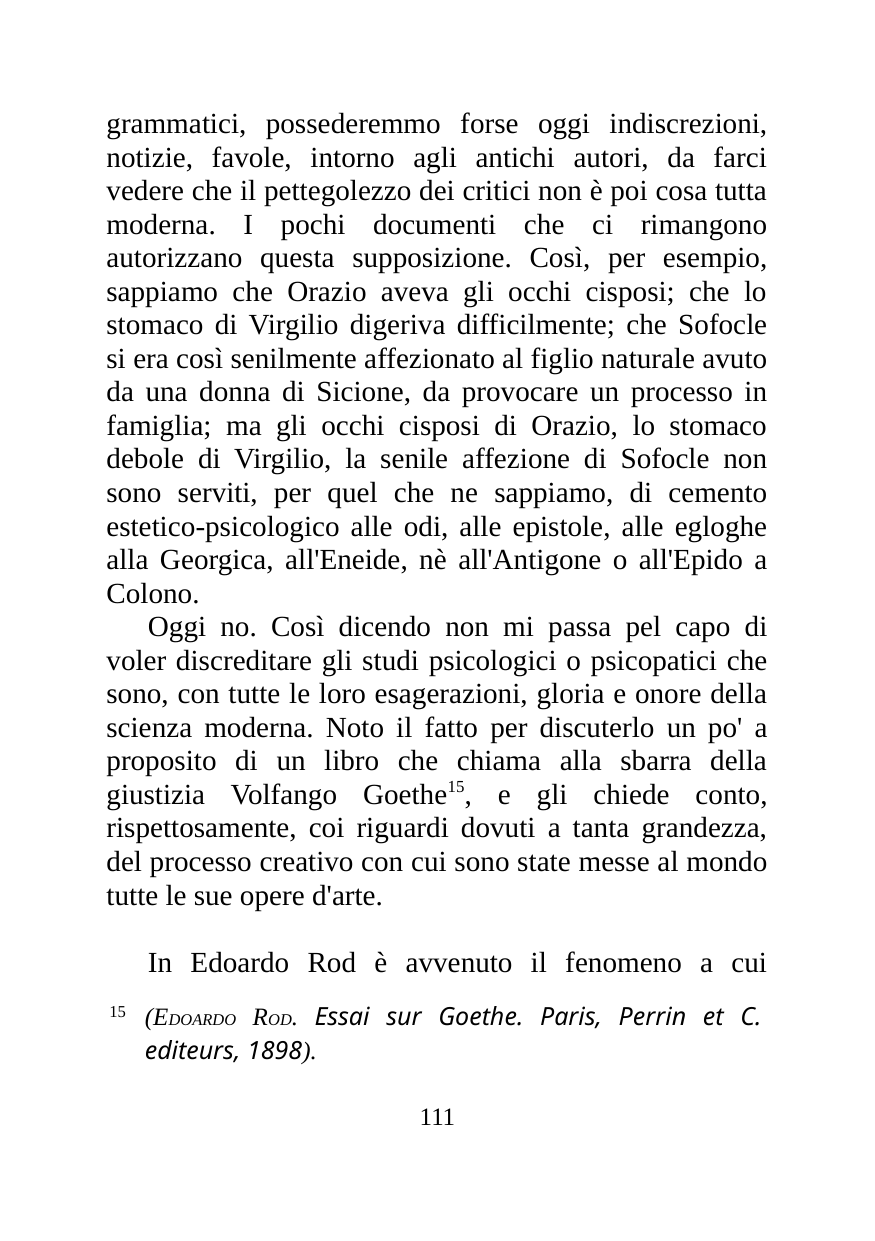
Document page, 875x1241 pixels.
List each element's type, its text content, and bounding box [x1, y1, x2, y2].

text In Edoardo Rod è avvenuto il fenomeno a cui [106, 945, 768, 978]
text (Edoardo Rod. Essai sur Goethe. Paris, Perrin et C. editeurs, 1898). [106, 996, 768, 1070]
text Oggi no. Così dicendo non mi passa pel capo di voler discreditare gli studi psicologici o psicopatici che sono, con tutte le loro esagerazioni, gloria e onore della scienza moderna. Noto il fatto per discuterlo un po' a proposito di un libro che chiama alla sbarra della giustizia Volfango Goethe, e gli chiede conto, rispettosamente, coi riguardi dovuti a tanta grandezza, del processo creativo con cui sono state messe al mondo tutte le sue opere d'arte. [106, 609, 768, 911]
text grammatici, possederemmo forse oggi indiscrezioni, notizie, favole, intorno agli antichi autori, da farci vedere che il pettegolezzo dei critici non è poi cosa tutta moderna. I pochi documenti che ci rimangono autorizzano questa supposizione. Così, per esempio, sappiamo che Orazio aveva gli occhi cisposi; che lo stomaco di Virgilio digeriva difficilmente; che Sofocle si era così senilmente affezionato al figlio naturale avuto da una donna di Sicione, da provocare un processo in famiglia; ma gli occhi cisposi di Orazio, lo stomaco debole di Virgilio, la senile affezione di Sofocle non sono serviti, per quel che ne sappiamo, di cemento estetico-psicologico alle odi, alle epistole, alle egloghe alla Georgica, all'Eneide, nè all'Antigone o all'Epido a Colono. [106, 106, 768, 609]
